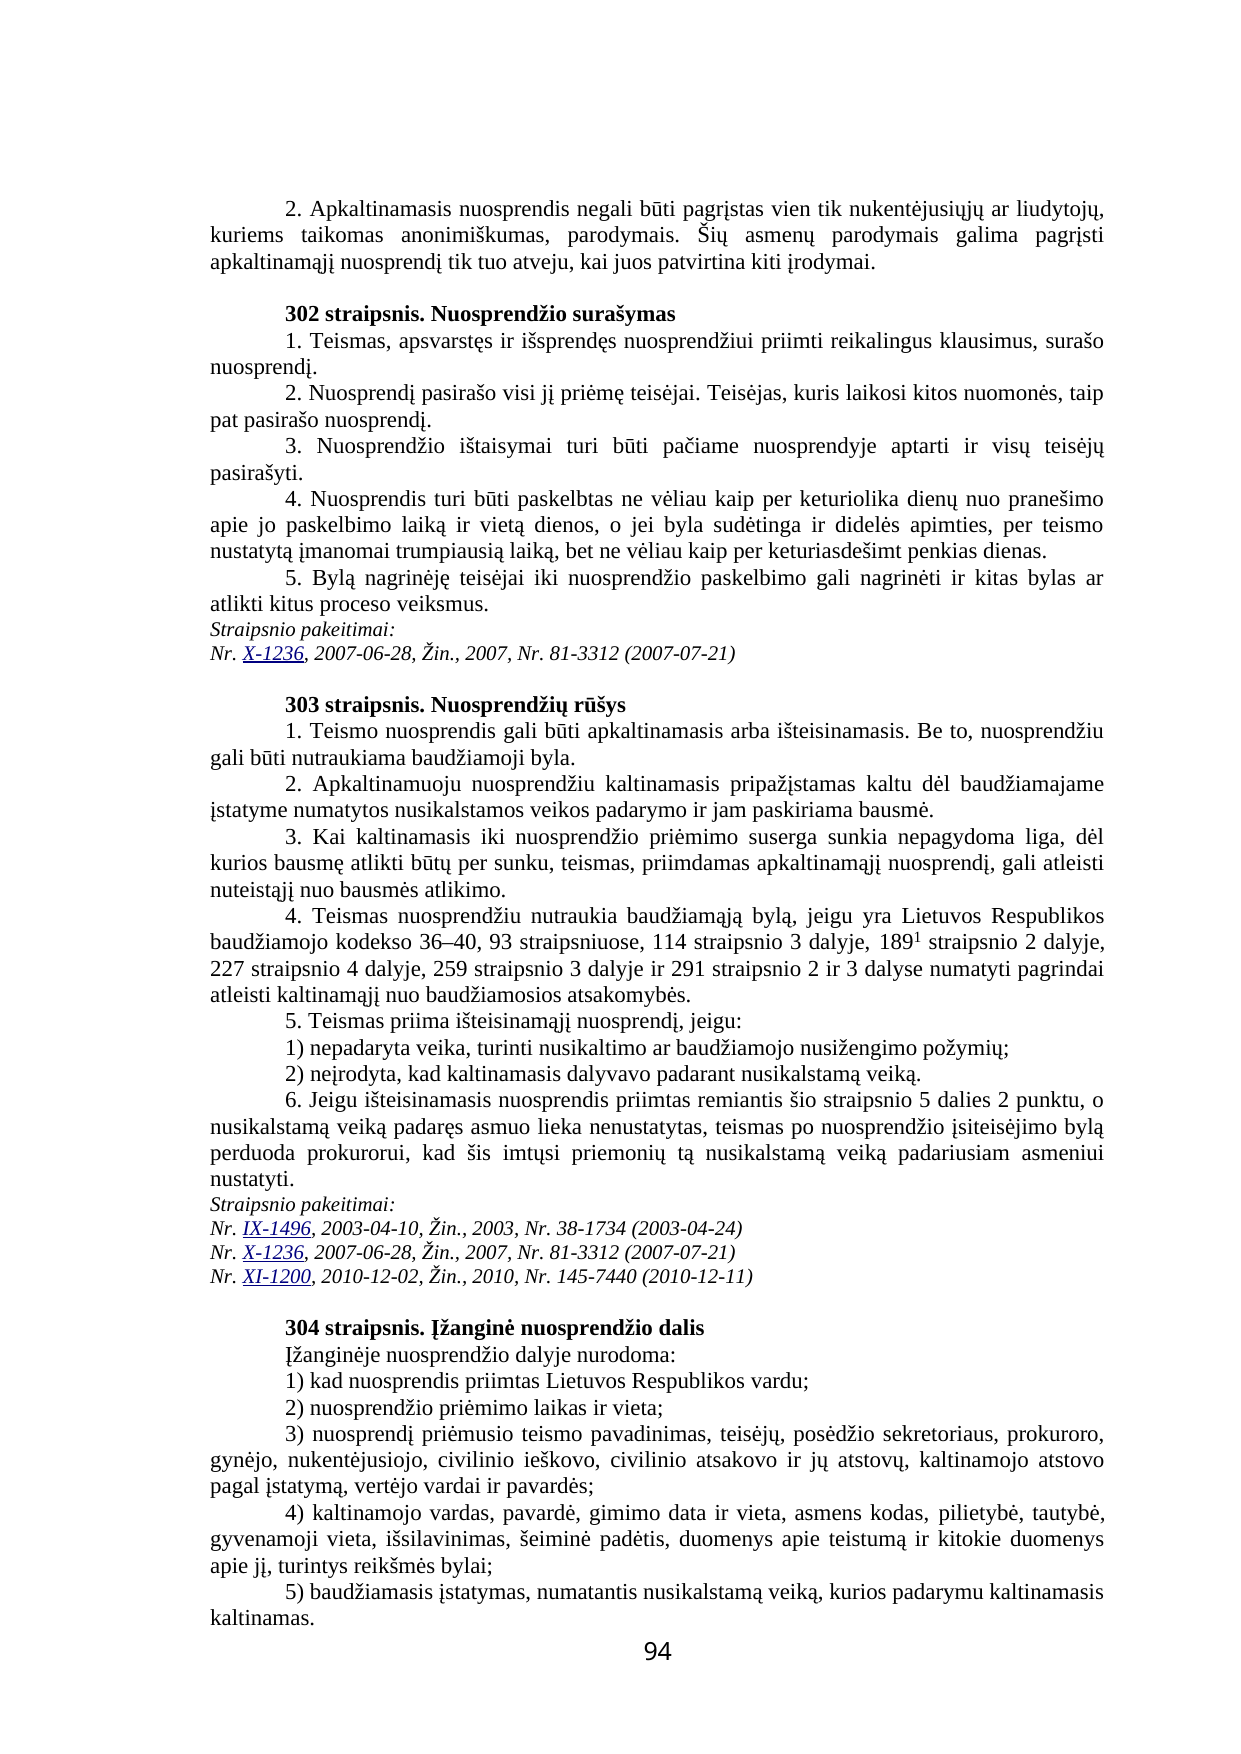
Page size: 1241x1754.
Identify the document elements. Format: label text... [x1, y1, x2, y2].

text 1. Teismas, apsvarstęs ir išsprendęs nuosprendžiui priimti reikalingus klausimus, surašo nuosprendį. [210, 327, 1106, 379]
text 2) neįrodyta, kad kaltinamasis dalyvavo padarant nusikalstamą veiką. [210, 1060, 1106, 1086]
text 4. Teismas nuosprendžiu nutraukia baudžiamąją bylą, jeigu yra Lietuvos Respublikos baudžiamojo kodekso 36–40, 93 straipsniuose, 114 straipsnio 3 dalyje, 1891 straipsnio 2 dalyje, 227 straipsnio 4 dalyje, 259 straipsnio 3 dalyje ir 291 straipsnio 2 ir 3 dalyse numatyti pagrindai atleisti kaltinamąjį nuo baudžiamosios atsakomybės. [210, 902, 1106, 1007]
text 3. Nuosprendžio ištaisymai turi būti pačiame nuosprendyje aptarti ir visų teisėjų pasirašyti. [210, 432, 1106, 485]
text 303 straipsnis. Nuosprendžių rūšys [210, 691, 1106, 717]
text 302 straipsnis. Nuosprendžio surašymas [210, 300, 1106, 327]
text 3) nuosprendį priėmusio teismo pavadinimas, teisėjų, posėdžio sekretoriaus, prokuroro, gynėjo, nukentėjusiojo, civilinio ieškovo, civilinio atsakovo ir jų atstovų, kaltinamojo atstovo pagal įstatymą, vertėjo vardai ir pavardės; [210, 1420, 1106, 1499]
text Straipsnio pakeitimai: [210, 617, 1106, 641]
text Nr. X-1236, 2007-06-28, Žin., 2007, Nr. 81-3312 (2007-07-21) [210, 641, 1106, 665]
text 2) nuosprendžio priėmimo laikas ir vieta; [210, 1393, 1106, 1420]
text 1) kad nuosprendis priimtas Lietuvos Respublikos vardu; [210, 1367, 1106, 1393]
text 1) nepadaryta veika, turinti nusikaltimo ar baudžiamojo nusižengimo požymių; [210, 1034, 1106, 1060]
text 4. Nuosprendis turi būti paskelbtas ne vėliau kaip per keturiolika dienų nuo pranešimo apie jo paskelbimo laiką ir vietą dienos, o jei byla sudėtinga ir didelės apimties, per teismo nustatytą įmanomai trumpiausią laiką, bet ne vėliau kaip per keturiasdešimt penkias dienas. [210, 485, 1106, 564]
text Įžanginėje nuosprendžio dalyje nurodoma: [210, 1341, 1106, 1367]
text 5) baudžiamasis įstatymas, numatantis nusikalstamą veiką, kurios padarymu kaltinamasis kaltinamas. [210, 1578, 1106, 1631]
text Straipsnio pakeitimai: [210, 1192, 1106, 1216]
text 2. Apkaltinamasis nuosprendis negali būti pagrįstas vien tik nukentėjusiųjų ar liudytojų, kuriems taikomas anonimiškumas, parodymais. Šių asmenų parodymais galima pagrįsti apkaltinamąjį nuosprendį tik tuo atveju, kai juos patvirtina kiti įrodymai. [210, 195, 1106, 274]
text 2. Nuosprendį pasirašo visi jį priėmę teisėjai. Teisėjas, kuris laikosi kitos nuomonės, taip pat pasirašo nuosprendį. [210, 379, 1106, 432]
text 3. Kai kaltinamasis iki nuosprendžio priėmimo suserga sunkia nepagydoma liga, dėl kurios bausmę atlikti būtų per sunku, teismas, priimdamas apkaltinamąjį nuosprendį, gali atleisti nuteistąjį nuo bausmės atlikimo. [210, 823, 1106, 902]
text 304 straipsnis. Įžanginė nuosprendžio dalis [210, 1314, 1106, 1341]
text Nr. X-1236, 2007-06-28, Žin., 2007, Nr. 81-3312 (2007-07-21) [210, 1240, 1106, 1264]
text 5. Teismas priima išteisinamąjį nuosprendį, jeigu: [210, 1007, 1106, 1034]
text Nr. XI-1200, 2010-12-02, Žin., 2010, Nr. 145-7440 (2010-12-11) [210, 1264, 1106, 1288]
text 2. Apkaltinamuoju nuosprendžiu kaltinamasis pripažįstamas kaltu dėl baudžiamajame įstatyme numatytos nusikalstamos veikos padarymo ir jam paskiriama bausmė. [210, 770, 1106, 823]
text 4) kaltinamojo vardas, pavardė, gimimo data ir vieta, asmens kodas, pilietybė, tautybė, gyvenamoji vieta, išsilavinimas, šeiminė padėtis, duomenys apie teistumą ir kitokie duomenys apie jį, turintys reikšmės bylai; [210, 1499, 1106, 1578]
text Nr. IX-1496, 2003-04-10, Žin., 2003, Nr. 38-1734 (2003-04-24) [210, 1216, 1106, 1240]
text 5. Bylą nagrinėję teisėjai iki nuosprendžio paskelbimo gali nagrinėti ir kitas bylas ar atlikti kitus proceso veiksmus. [210, 564, 1106, 617]
text 6. Jeigu išteisinamasis nuosprendis priimtas remiantis šio straipsnio 5 dalies 2 punktu, o nusikalstamą veiką padaręs asmuo lieka nenustatytas, teismas po nuosprendžio įsiteisėjimo bylą perduoda prokurorui, kad šis imtųsi priemonių tą nusikalstamą veiką padariusiam asmeniui nustatyti. [210, 1086, 1106, 1192]
text 1. Teismo nuosprendis gali būti apkaltinamasis arba išteisinamasis. Be to, nuosprendžiu gali būti nutraukiama baudžiamoji byla. [210, 717, 1106, 770]
